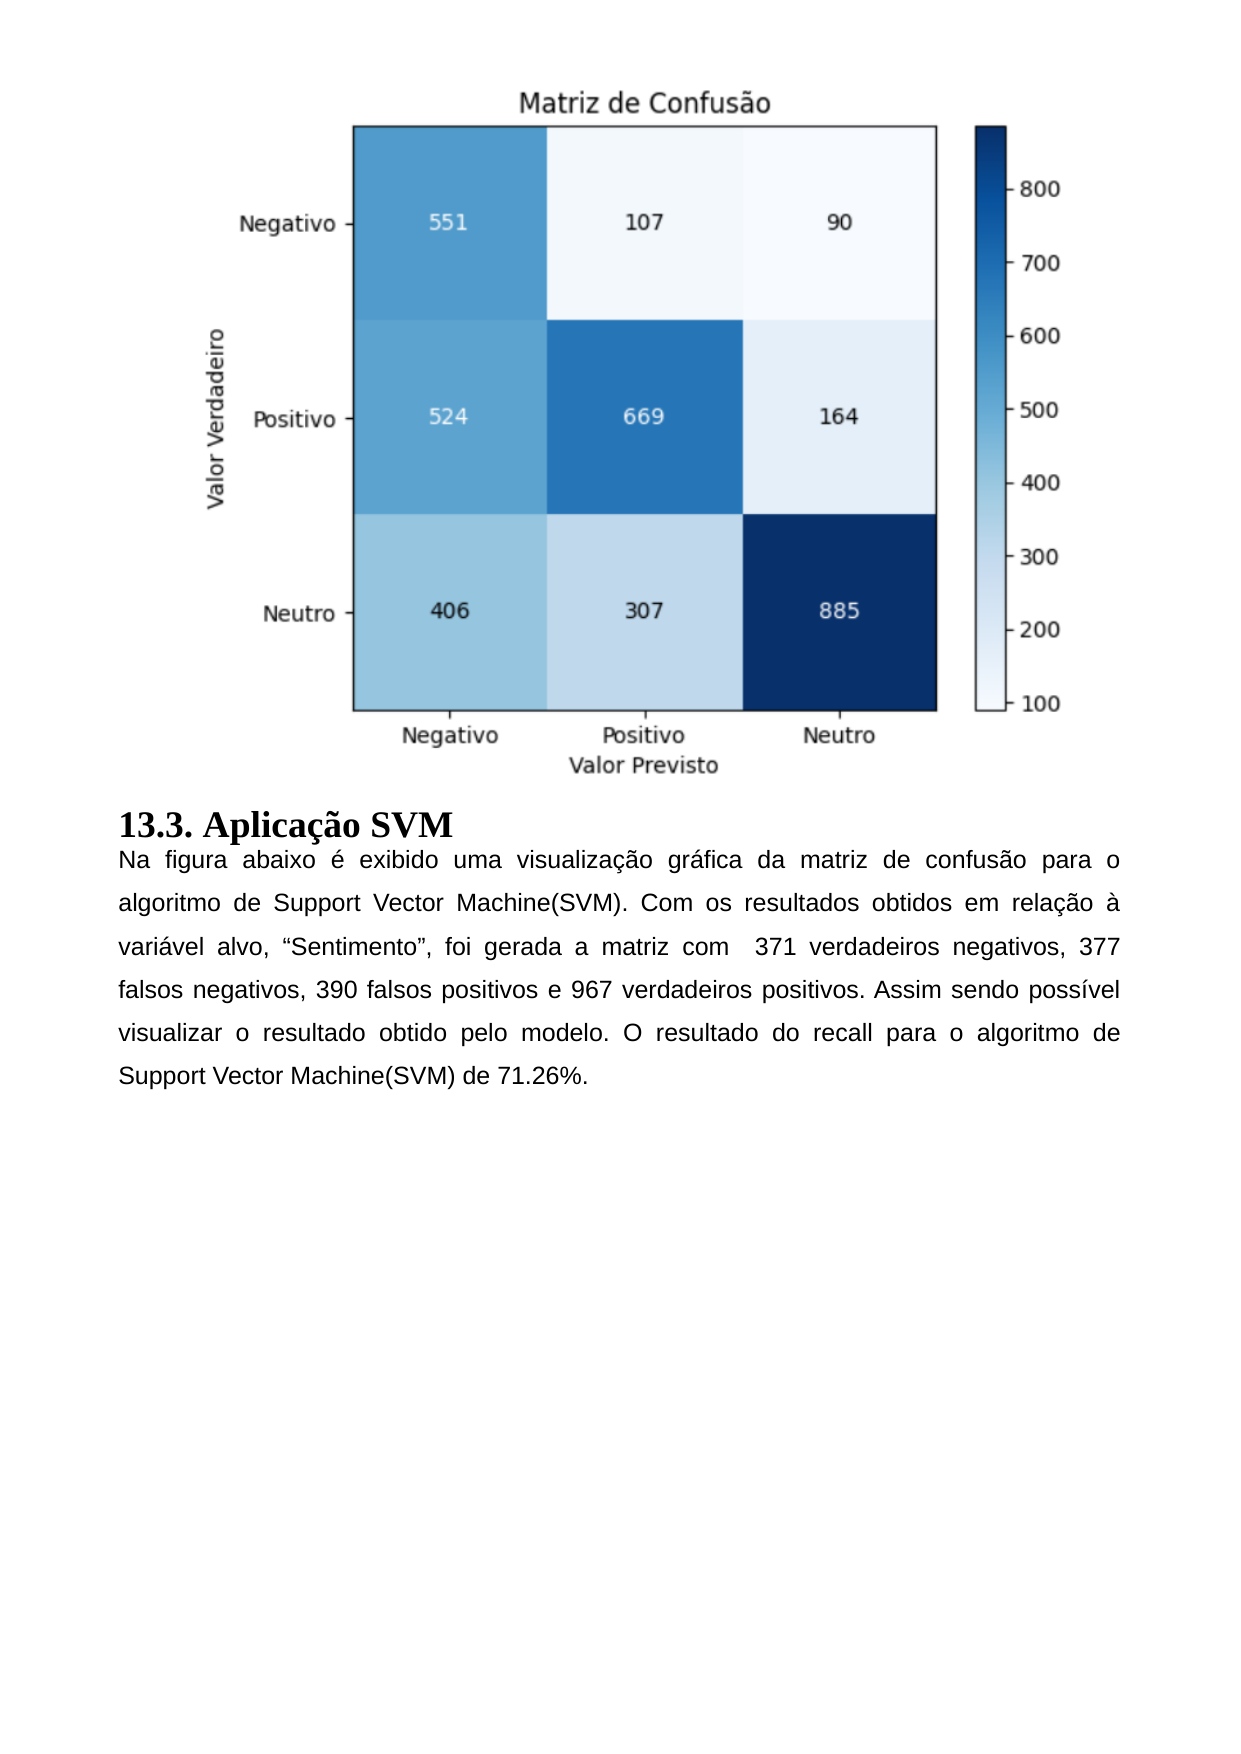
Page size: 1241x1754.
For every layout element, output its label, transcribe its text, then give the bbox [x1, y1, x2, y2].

subtitle 13.3. Aplicação SVM [118, 802, 1122, 845]
text Na figura abaixo é exibido uma visualização gráfica da matriz de confusão para o algoritmo de Support Vector Machine(SVM). Com os resultados obtidos em relação à variável alvo, “Sentimento”, foi gerada a matriz com 371 verdadeiros negativos, 377 falsos negativos, 390 falsos positivos e 967 verdadeiros positivos. Assim sendo possível visualizar o resultado obtido pelo modelo. O resultado do recall para o algoritmo de Support Vector Machine(SVM) de 71.26%. [118, 845, 1122, 1089]
